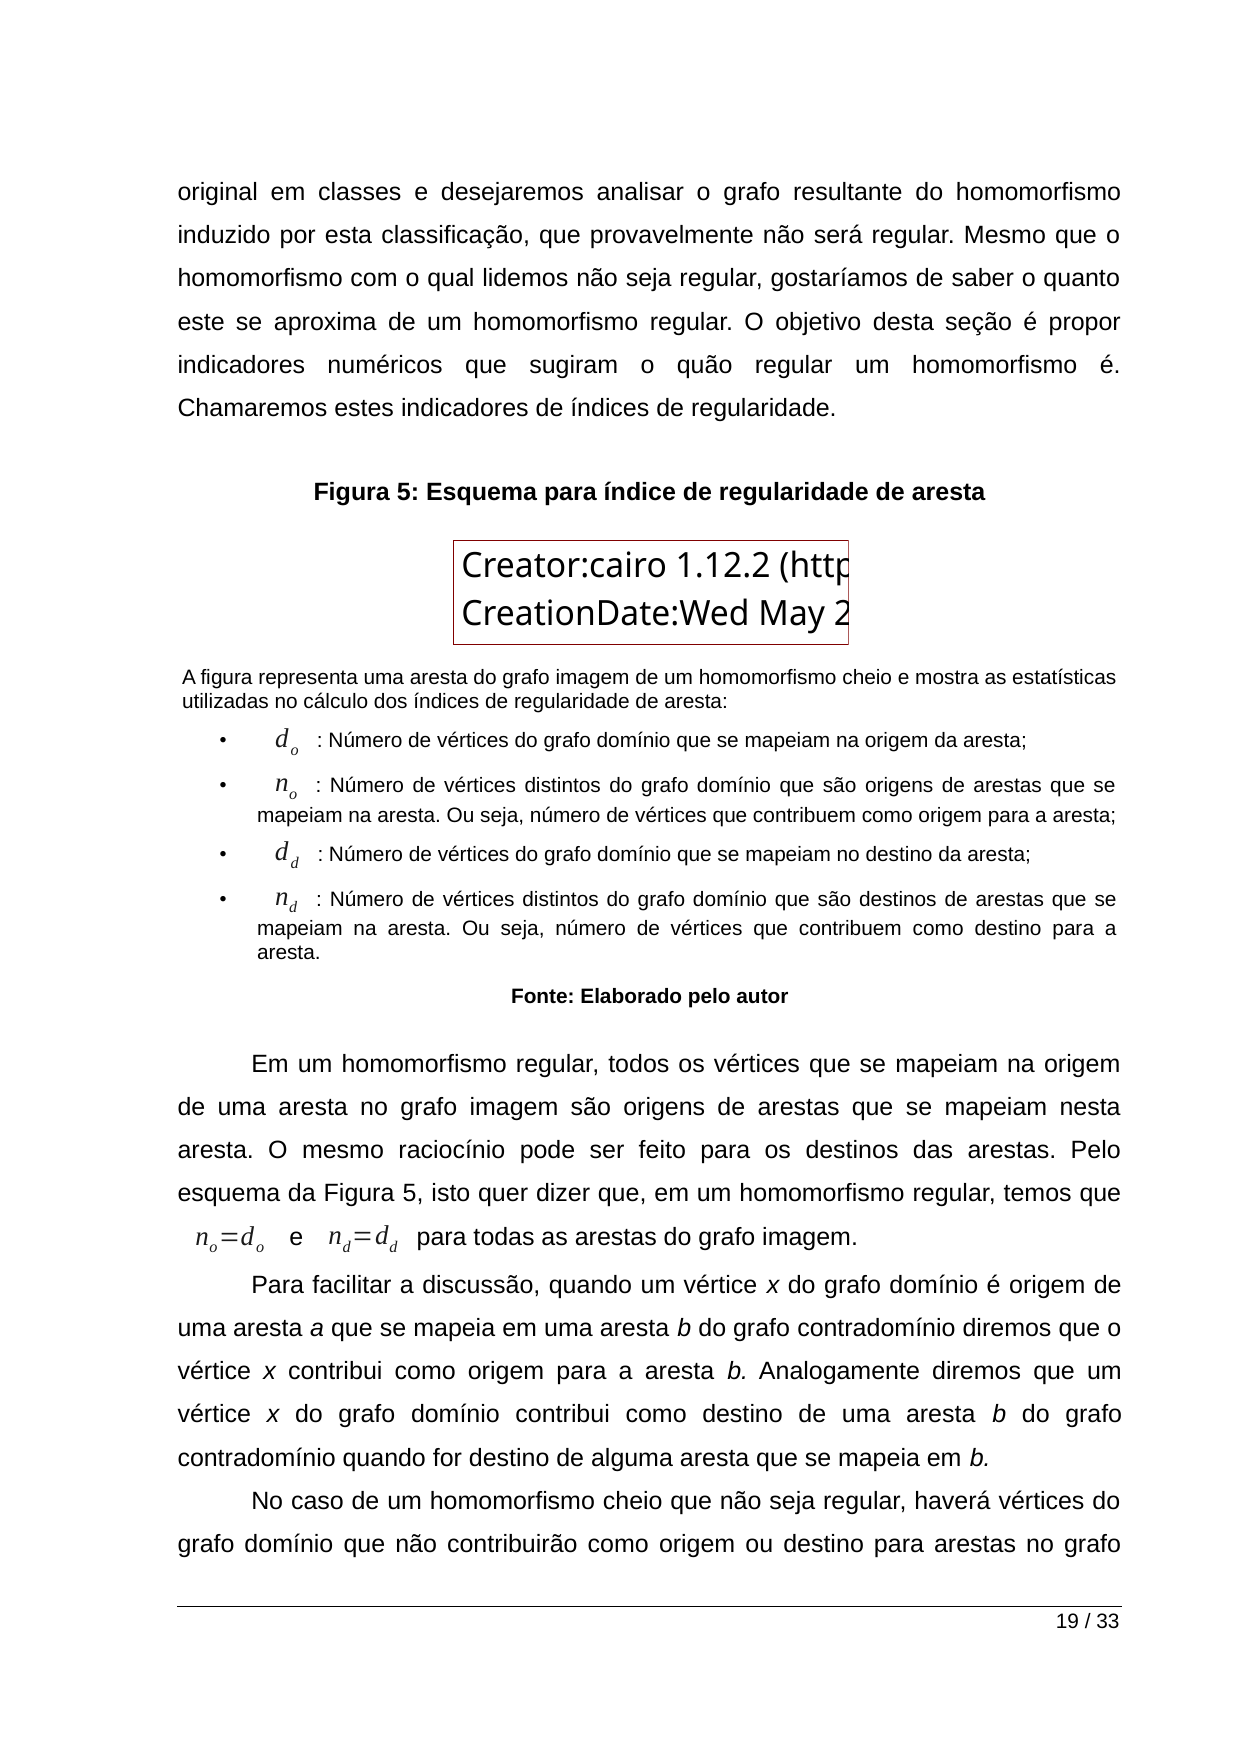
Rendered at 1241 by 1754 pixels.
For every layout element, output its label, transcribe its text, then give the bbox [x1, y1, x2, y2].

text Para facilitar a discussão, quando um vértice x do grafo domínio é origem de uma aresta a que se mapeia em uma aresta b do grafo contradomínio diremos que o vértice x contribui como origem para a aresta b. Analogamente diremos que um vértice x do grafo domínio contribui como destino de uma aresta b do grafo contradomínio quando for destino de alguma aresta que se mapeia em b. [177, 1270, 1122, 1471]
list : Número de vértices do grafo domínio que se mapeiam na origem da aresta; [219, 724, 1117, 758]
text No caso de um homomorfismo cheio que não seja regular, haverá vértices do grafo domínio que não contribuirão como origem ou destino para arestas no grafo [177, 1486, 1122, 1557]
text original em classes e desejaremos analisar o grafo resultante do homomorfismo induzido por esta classificação, que provavelmente não será regular. Mesmo que o homomorfismo com o qual lidemos não seja regular, gostaríamos de saber o quanto este se aproxima de um homomorfismo regular. O objetivo desta seção é propor indicadores numéricos que sugiram o quão regular um homomorfismo é. Chamaremos estes indicadores de índices de regularidade. [177, 177, 1122, 422]
text Fonte: Elaborado pelo autor [182, 984, 1117, 1008]
list : Número de vértices do grafo domínio que se mapeiam no destino da aresta; [219, 837, 1117, 871]
text Figura 5: Esquema para índice de regularidade de aresta [182, 477, 1117, 505]
text A figura representa uma aresta do grafo imagem de um homomorfismo cheio e mostra as estatísticas utilizadas no cálculo dos índices de regularidade de aresta: [182, 528, 1117, 713]
text Em um homomorfismo regular, todos os vértices que se mapeiam na origem de uma aresta no grafo imagem são origens de arestas que se mapeiam nesta aresta. O mesmo raciocínio pode ser feito para os destinos das arestas. Pelo esquema da Figura 5, isto quer dizer que, em um homomorfismo regular, temos que e para todas as arestas do grafo imagem. [177, 1049, 1122, 1256]
list : Número de vértices distintos do grafo domínio que são destinos de arestas que se mapeiam na aresta. Ou seja, número de vértices que contribuem como destino para a aresta. [219, 882, 1117, 964]
list : Número de vértices distintos do grafo domínio que são origens de arestas que se mapeiam na aresta. Ou seja, número de vértices que contribuem como origem para a aresta; [219, 768, 1117, 826]
